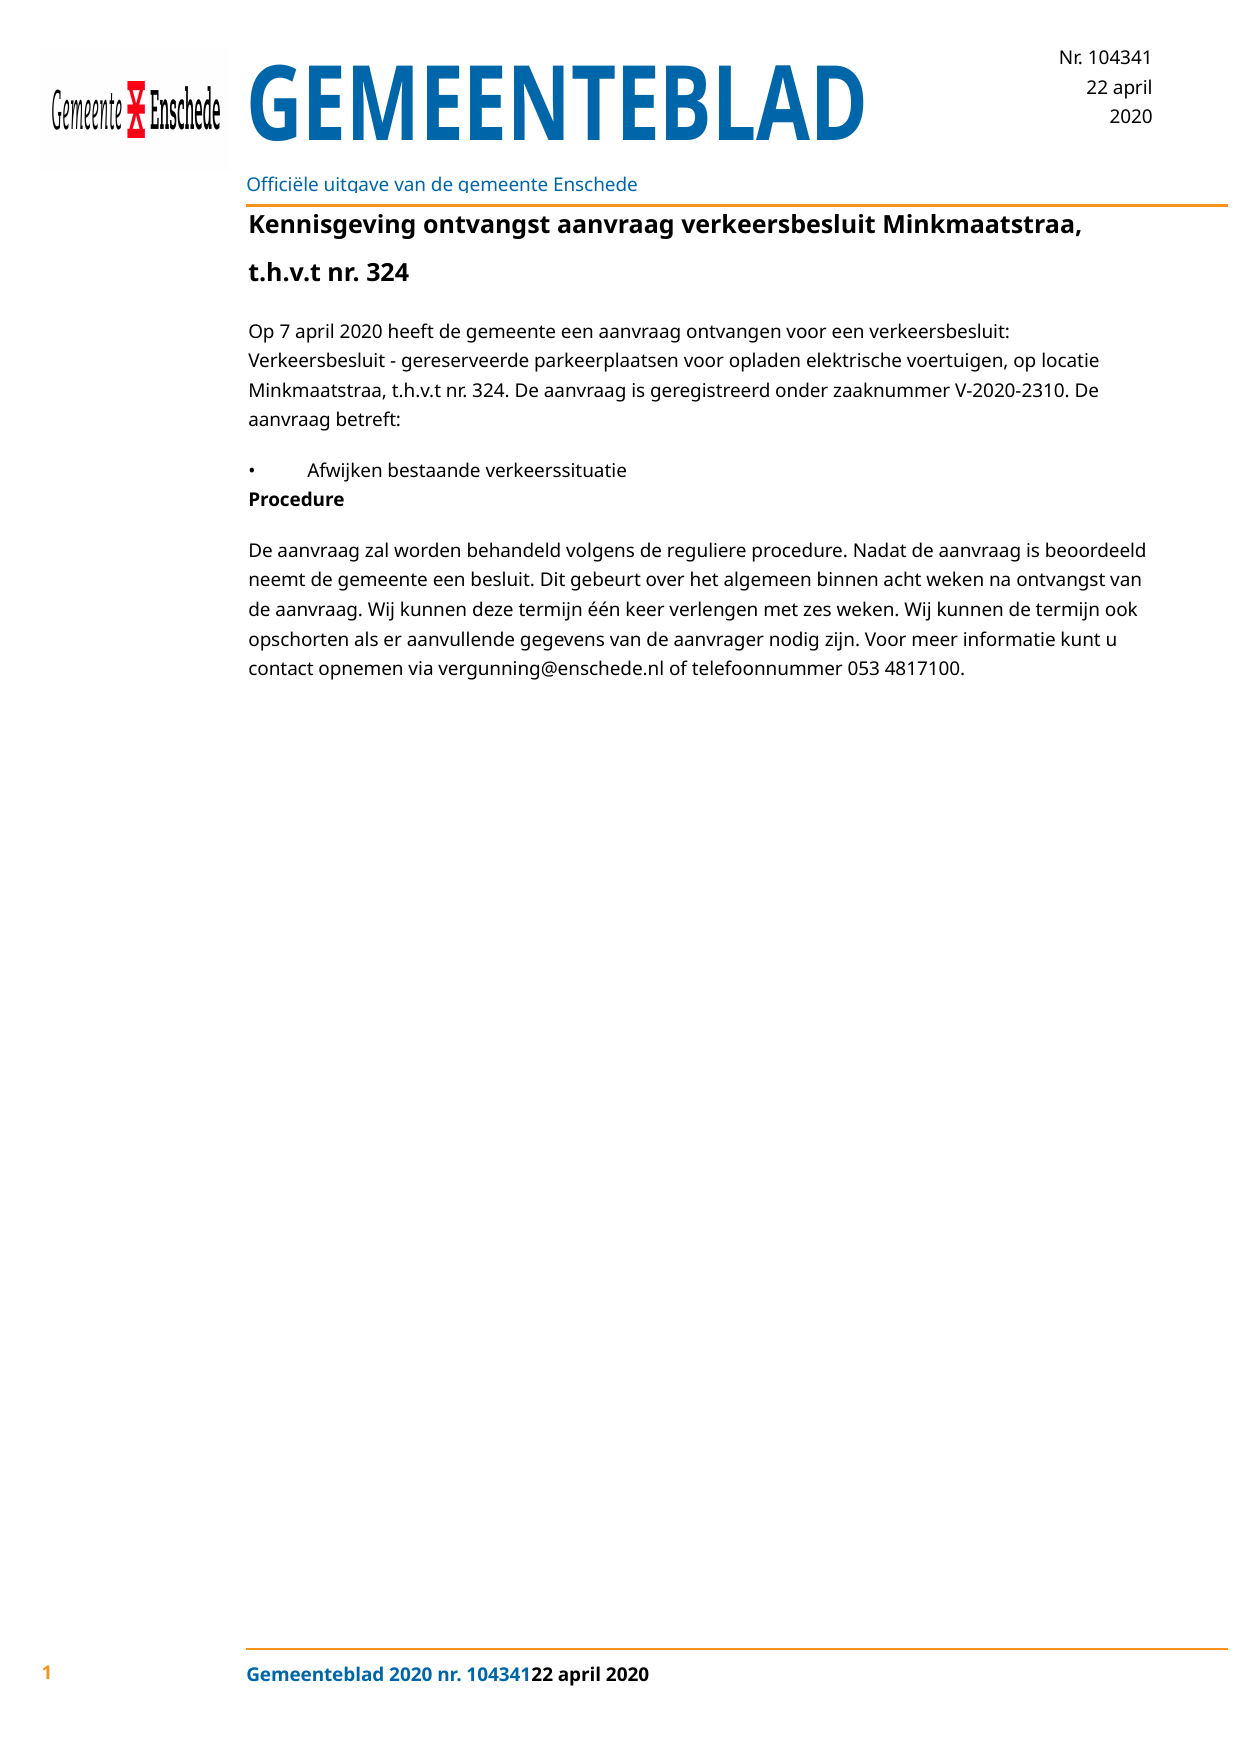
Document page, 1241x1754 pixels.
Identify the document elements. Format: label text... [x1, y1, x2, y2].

list Afwijken bestaande verkeerssituatie [248, 457, 1152, 483]
picture [41, 47, 231, 172]
text Kennisgeving ontvangst aanvraag verkeersbesluit Minkmaatstraa, t.h.v.t nr. 324 [248, 207, 1152, 288]
text Op 7 april 2020 heeft de gemeente een aanvraag ontvangen voor een verkeersbesluit: Verkeersbesluit - gereserveerde parkeerplaatsen voor opladen elektrische voertuigen, op locatie Minkmaatstraa, t.h.v.t nr. 324. De aanvraag is geregistreerd onder zaaknummer V-2020-2310. De aanvraag betreft: [248, 318, 1152, 432]
text Procedure [248, 487, 1152, 512]
text De aanvraag zal worden behandeld volgens de reguliere procedure. Nadat de aanvraag is beoordeeld neemt de gemeente een besluit. Dit gebeurt over het algemeen binnen acht weken na ontvangst van de aanvraag. Wij kunnen deze termijn één keer verlengen met zes weken. Wij kunnen de termijn ook opschorten als er aanvullende gegevens van de aanvrager nodig zijn. Voor meer informatie kunt u contact opnemen via vergunning@enschede.nl of telefoonnummer 053 4817100. [248, 537, 1152, 681]
